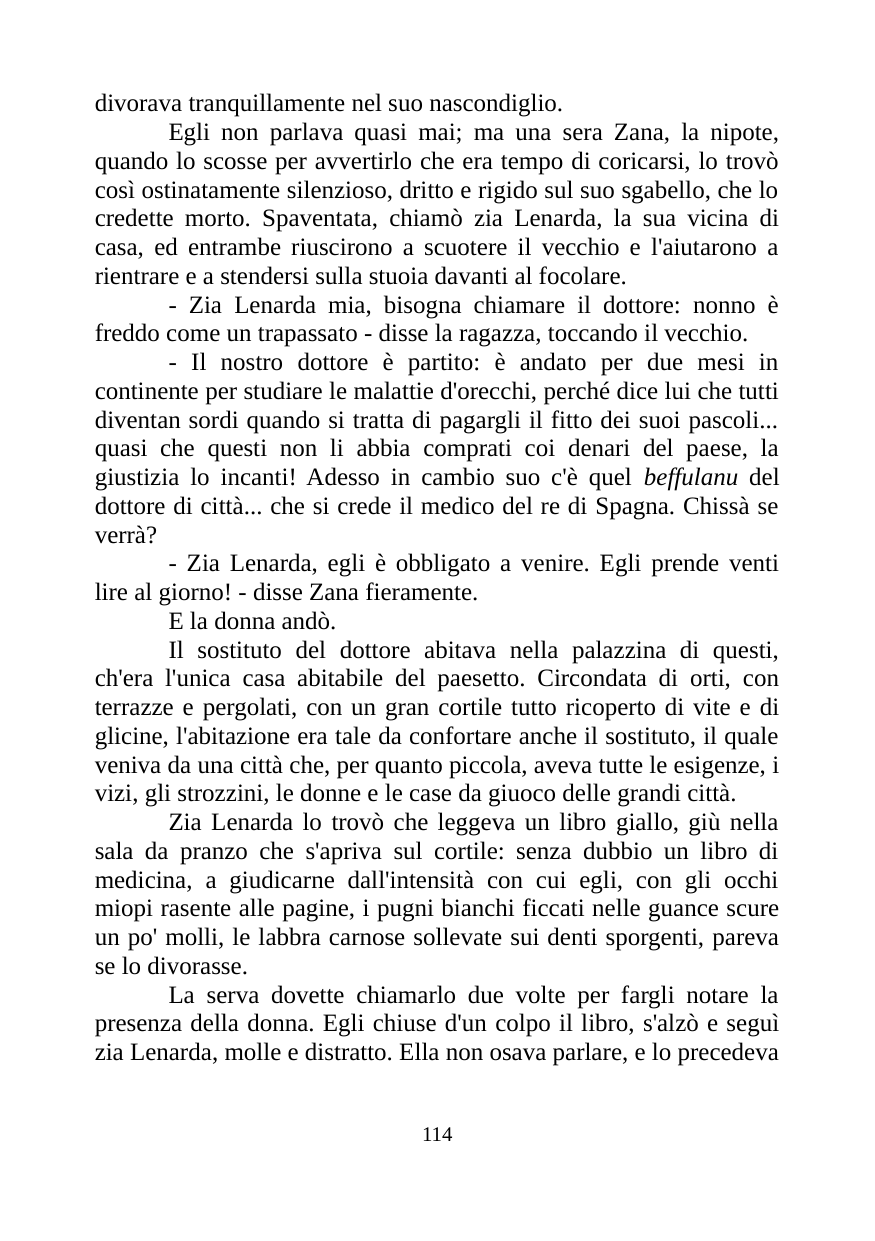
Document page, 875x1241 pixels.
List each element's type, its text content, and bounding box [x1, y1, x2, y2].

text Egli non parlava quasi mai; ma una sera Zana, la nipote, quando lo scosse per avvertirlo che era tempo di coricarsi, lo trovò così ostinatamente silenzioso, dritto e rigido sul suo sgabello, che lo credette morto. Spaventata, chiamò zia Lenarda, la sua vicina di casa, ed entrambe riuscirono a scuotere il vecchio e l'aiutarono a rientrare e a stendersi sulla stuoia davanti al focolare. [94, 117, 779, 290]
text E la donna andò. [94, 606, 779, 635]
text Il sostituto del dottore abitava nella palazzina di questi, ch'era l'unica casa abitabile del paesetto. Circondata di orti, con terrazze e pergolati, con un gran cortile tutto ricoperto di vite e di glicine, l'abitazione era tale da confortare anche il sostituto, il quale veniva da una città che, per quanto piccola, aveva tutte le esigenze, i vizi, gli strozzini, le donne e le case da giuoco delle grandi città. [94, 635, 779, 807]
text La serva dovette chiamarlo due volte per fargli notare la presenza della donna. Egli chiuse d'un colpo il libro, s'alzò e seguì zia Lenarda, molle e distratto. Ella non osava parlare, e lo precedeva [94, 980, 779, 1066]
text - Zia Lenarda mia, bisogna chiamare il dottore: nonno è freddo come un trapassato - disse la ragazza, toccando il vecchio. [94, 290, 779, 347]
text - Il nostro dottore è partito: è andato per due mesi in continente per studiare le malattie d'orecchi, perché dice lui che tutti diventan sordi quando si tratta di pagargli il fitto dei suoi pascoli... quasi che questi non li abbia comprati coi denari del paese, la giustizia lo incanti! Adesso in cambio suo c'è quel beffulanu del dottore di città... che si crede il medico del re di Spagna. Chissà se verrà? [94, 347, 779, 548]
text divorava tranquillamente nel suo nascondiglio. [94, 88, 779, 117]
text Zia Lenarda lo trovò che leggeva un libro giallo, giù nella sala da pranzo che s'apriva sul cortile: senza dubbio un libro di medicina, a giudicarne dall'intensità con cui egli, con gli occhi miopi rasente alle pagine, i pugni bianchi ficcati nelle guance scure un po' molli, le labbra carnose sollevate sui denti sporgenti, pareva se lo divorasse. [94, 807, 779, 980]
text - Zia Lenarda, egli è obbligato a venire. Egli prende venti lire al giorno! - disse Zana fieramente. [94, 548, 779, 606]
